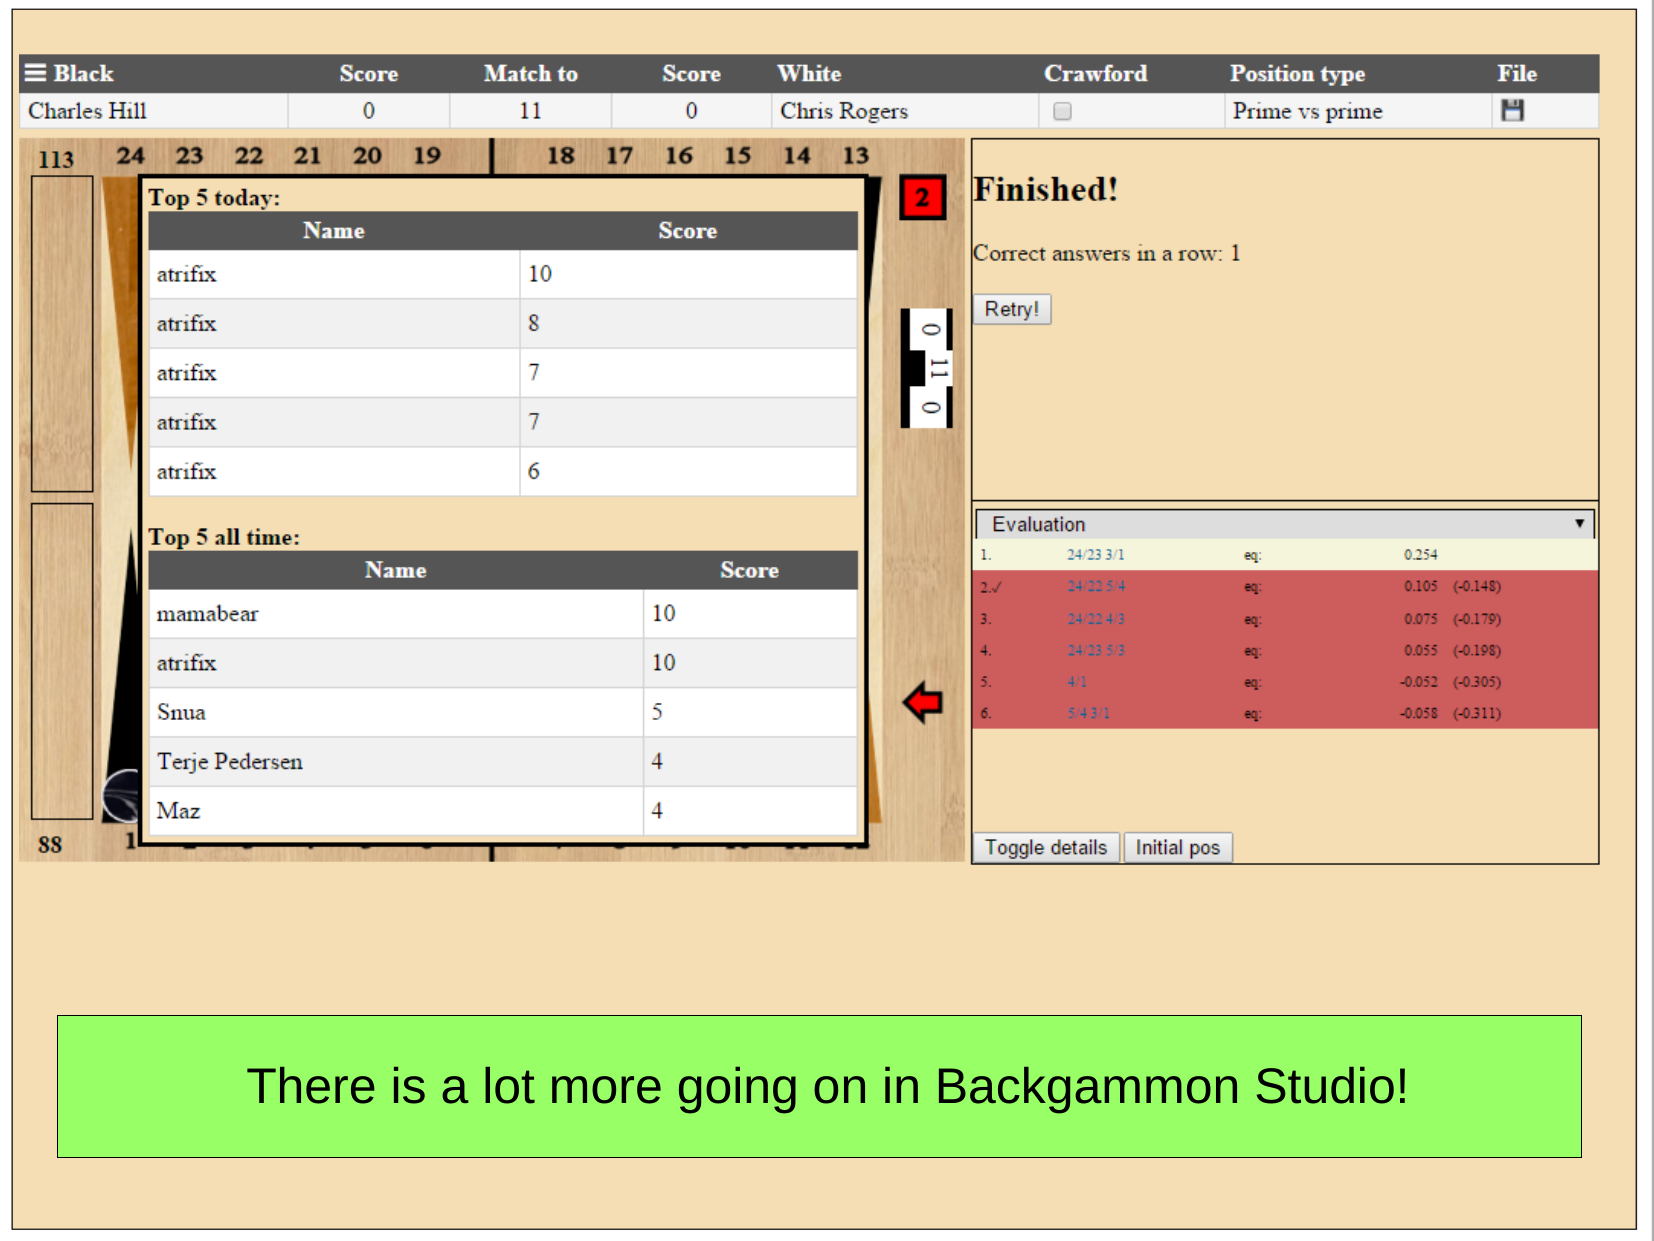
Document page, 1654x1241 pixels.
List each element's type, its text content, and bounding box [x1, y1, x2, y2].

text_box There is a lot more going on in Backgammon Studio! [57, 1015, 1582, 1158]
picture [0, 0, 1654, 1241]
